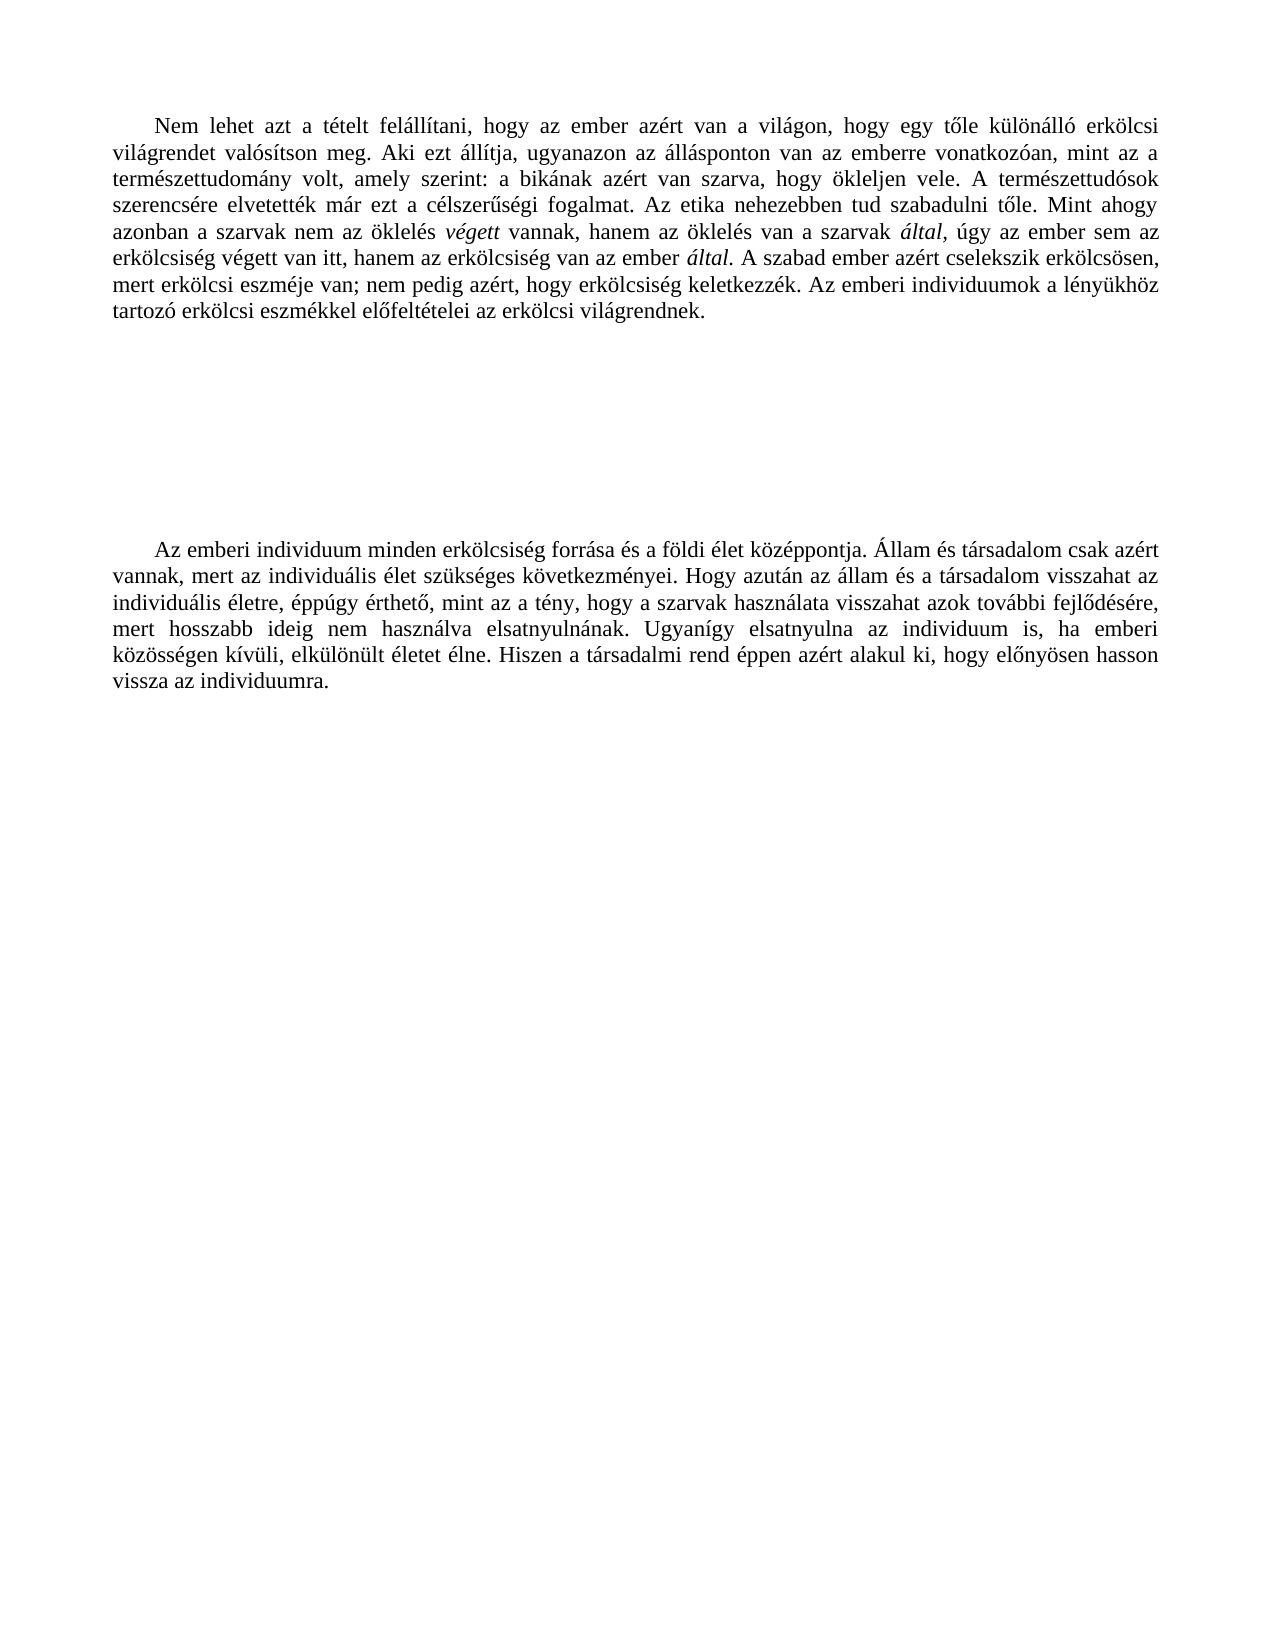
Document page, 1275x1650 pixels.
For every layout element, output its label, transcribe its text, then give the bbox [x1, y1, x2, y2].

text Nem lehet azt a tételt felállítani, hogy az ember azért van a világon, hogy egy tőle különálló erkölcsi világrendet valósítson meg. Aki ezt állítja, ugyanazon az állásponton van az emberre vonatkozóan, mint az a természettudomány volt, amely szerint: a bikának azért van szarva, hogy ökleljen vele. A természettudósok szerencsére elvetették már ezt a célszerűségi fogalmat. Az etika nehezebben tud szabadulni tőle. Mint ahogy azonban a szarvak nem az öklelés végett vannak, hanem az öklelés van a szarvak által, úgy az ember sem az erkölcsiség végett van itt, hanem az erkölcsiség van az ember által. A szabad ember azért cselekszik erkölcsösen, mert erkölcsi eszméje van; nem pedig azért, hogy erkölcsiség keletkezzék. Az emberi individuumok a lényükhöz tartozó erkölcsi eszmékkel előfeltételei az erkölcsi világrendnek. [112, 112, 1160, 323]
text Az emberi individuum minden erkölcsiség forrása és a földi élet középpontja. Állam és társadalom csak azért vannak, mert az individuális élet szükséges következményei. Hogy azután az állam és a társadalom visszahat az individuális életre, éppúgy érthető, mint az a tény, hogy a szarvak használata visszahat azok további fejlődésére, mert hosszabb ideig nem használva elsatnyulnának. Ugyanígy elsatnyulna az individuum is, ha emberi közösségen kívüli, elkülönült életet élne. Hiszen a társadalmi rend éppen azért alakul ki, hogy előnyösen hasson vissza az individuumra. [112, 536, 1160, 694]
